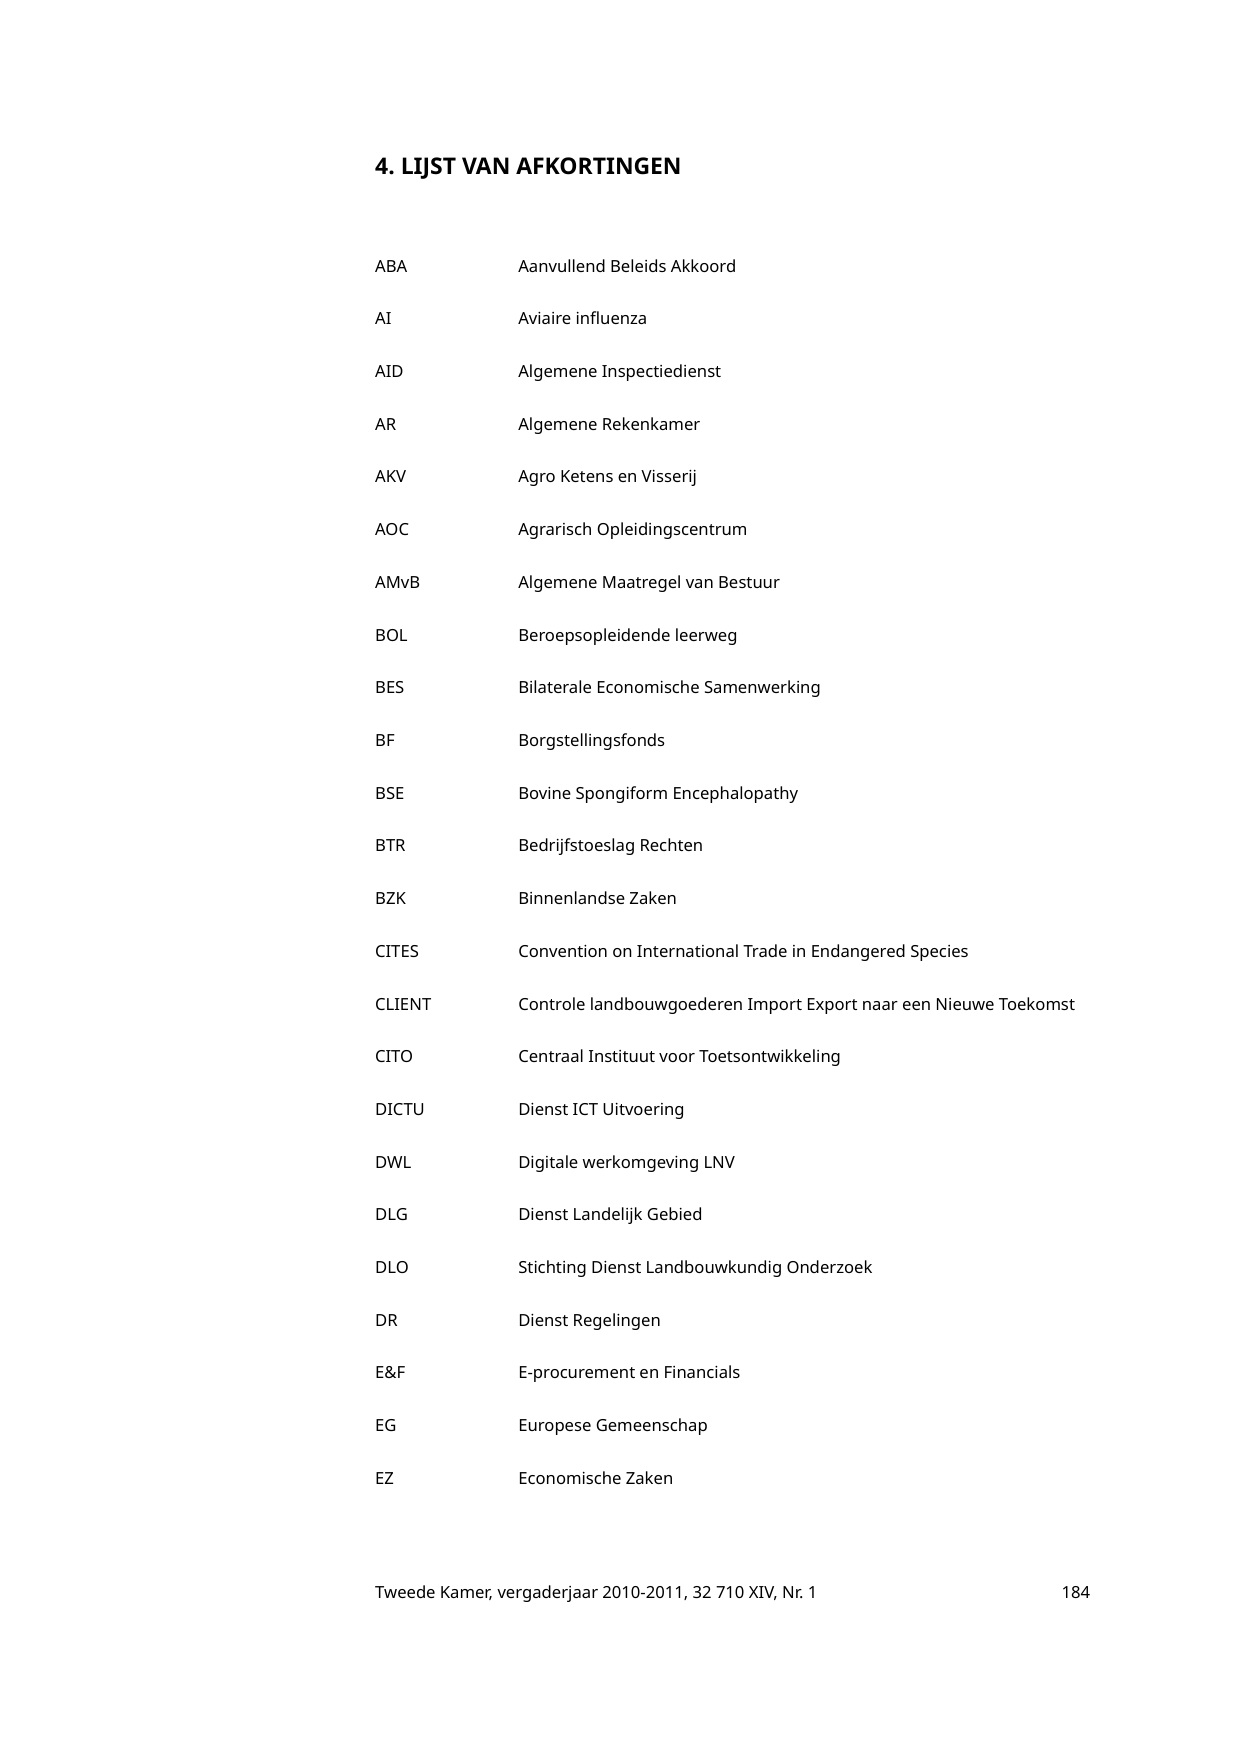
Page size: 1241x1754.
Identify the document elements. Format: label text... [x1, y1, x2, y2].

table_cell AI [375, 307, 518, 359]
table_cell CITES [375, 939, 518, 992]
table_cell Bedrijfstoeslag Rechten [518, 834, 1090, 887]
table_cell Binnenlandse Zaken [518, 887, 1090, 939]
table_cell BZK [375, 887, 518, 939]
table_cell CITO [375, 1045, 518, 1097]
table_cell BTR [375, 834, 518, 887]
table_cell BF [375, 729, 518, 781]
table_header Aanvullend Beleids Akkoord [518, 254, 1090, 307]
table_cell Algemene Inspectiedienst [518, 360, 1090, 412]
table_cell DICTU [375, 1098, 518, 1150]
table_cell BOL [375, 623, 518, 676]
table_cell Stichting Dienst Landbouwkundig Onderzoek [518, 1256, 1090, 1308]
table_cell Agro Ketens en Visserij [518, 465, 1090, 518]
subtitle 4. LIJST VAN AFKORTINGEN [375, 150, 1090, 181]
table_cell AID [375, 360, 518, 412]
table_cell E&F [375, 1361, 518, 1414]
table_cell BES [375, 676, 518, 728]
table_cell AKV [375, 465, 518, 518]
table_cell BSE [375, 781, 518, 834]
table_cell Controle landbouwgoederen Import Export naar een Nieuwe Toekomst [518, 992, 1090, 1045]
table_cell Agrarisch Opleidingscentrum [518, 518, 1090, 570]
table_cell Algemene Maatregel van Bestuur [518, 570, 1090, 623]
table_cell AR [375, 412, 518, 465]
table_cell DLG [375, 1203, 518, 1256]
table_cell Aviaire influenza [518, 307, 1090, 359]
table_cell Dienst Regelingen [518, 1308, 1090, 1361]
table_cell Bovine Spongiform Encephalopathy [518, 781, 1090, 834]
table_cell Dienst ICT Uitvoering [518, 1098, 1090, 1150]
table_cell AOC [375, 518, 518, 570]
table_cell Europese Gemeenschap [518, 1414, 1090, 1466]
table_cell Beroepsopleidende leerweg [518, 623, 1090, 676]
table_cell DLO [375, 1256, 518, 1308]
table_cell Algemene Rekenkamer [518, 412, 1090, 465]
table_cell AMvB [375, 570, 518, 623]
table_cell Convention on International Trade in Endangered Species [518, 939, 1090, 992]
table_cell EZ [375, 1466, 518, 1519]
table_cell Borgstellingsfonds [518, 729, 1090, 781]
table_cell E-procurement en Financials [518, 1361, 1090, 1414]
table_cell Dienst Landelijk Gebied [518, 1203, 1090, 1256]
table_cell DWL [375, 1150, 518, 1203]
table_cell CLIENT [375, 992, 518, 1045]
table_cell Bilaterale Economische Samenwerking [518, 676, 1090, 728]
table_cell Digitale werkomgeving LNV [518, 1150, 1090, 1203]
table_cell Centraal Instituut voor Toetsontwikkeling [518, 1045, 1090, 1097]
table_cell DR [375, 1308, 518, 1361]
table_header ABA [375, 254, 518, 307]
table_cell Economische Zaken [518, 1466, 1090, 1519]
table_cell EG [375, 1414, 518, 1466]
